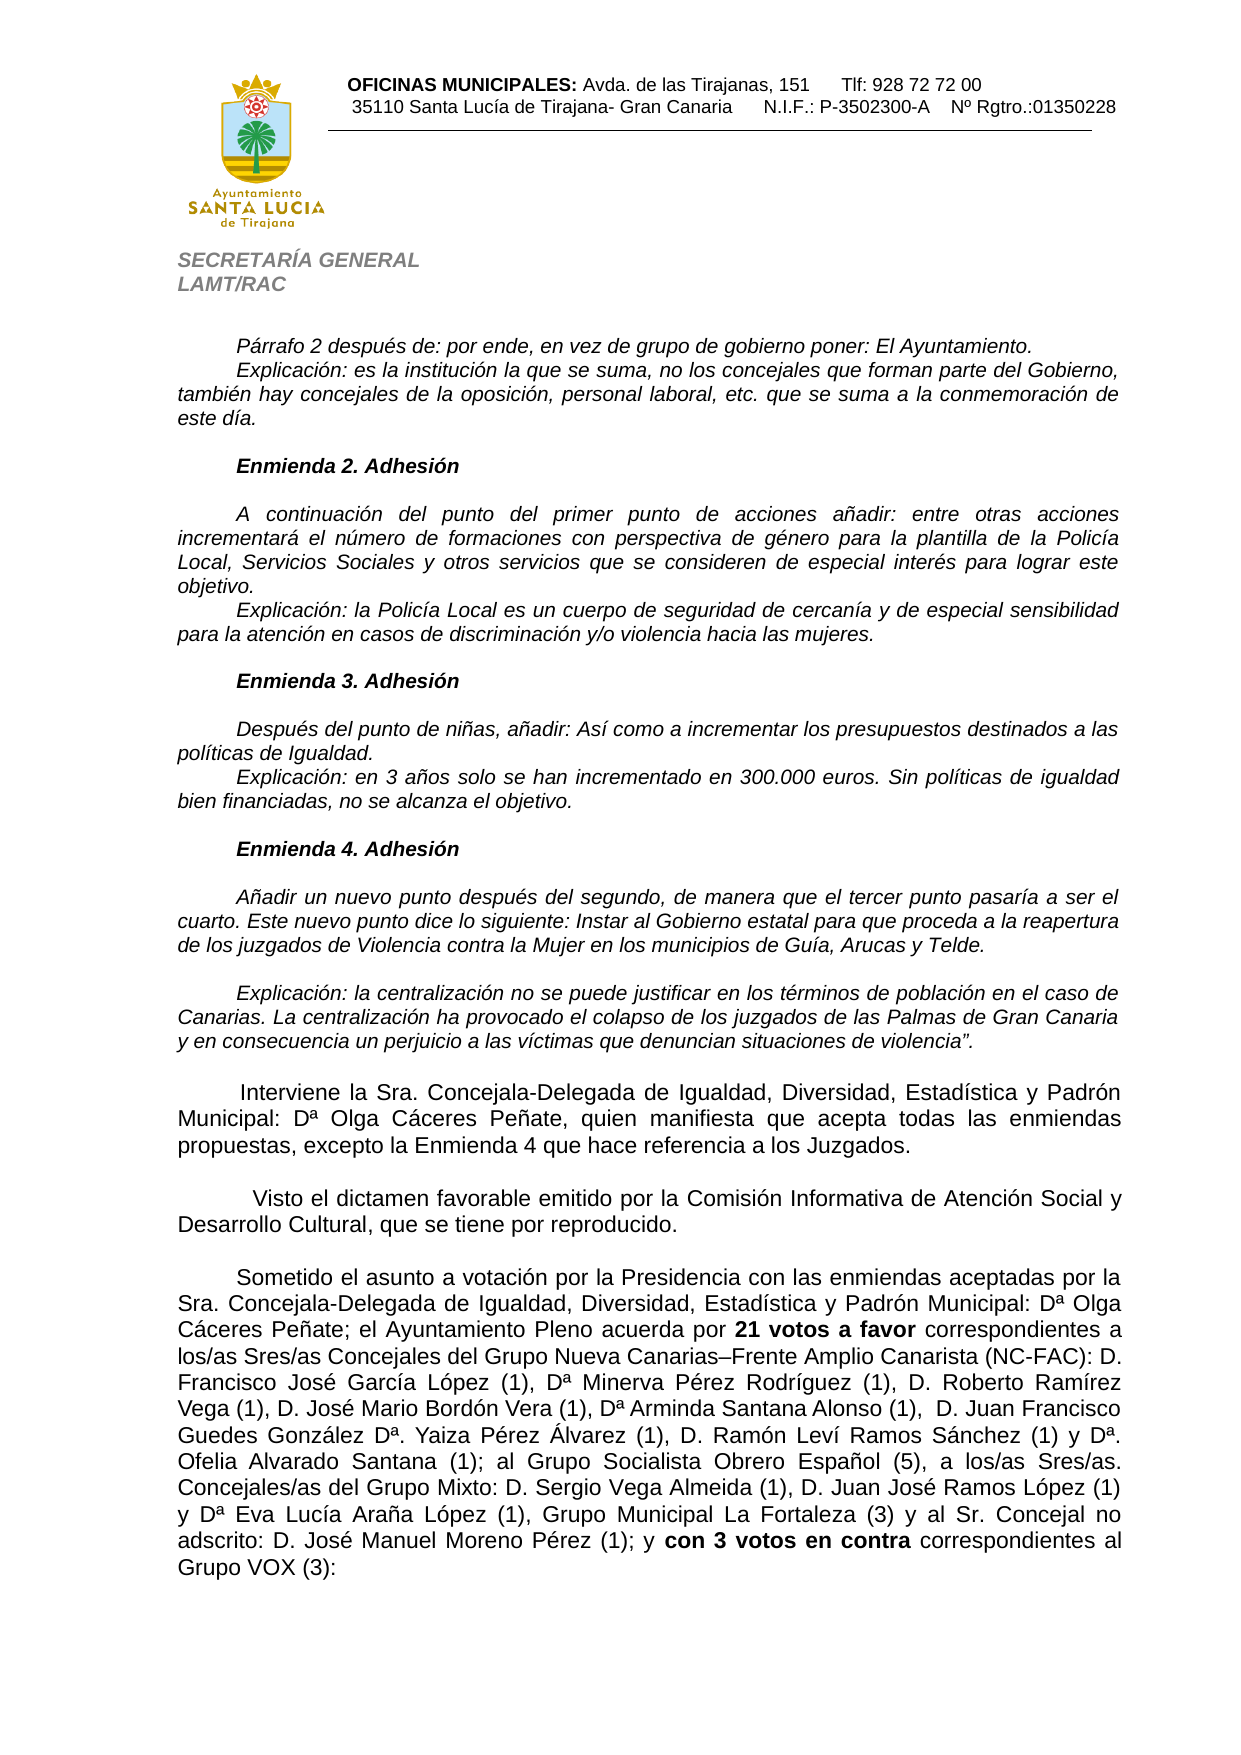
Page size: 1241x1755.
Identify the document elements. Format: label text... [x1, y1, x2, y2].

text Enmienda 3. Adhesión [177, 669, 1122, 693]
text Explicación: es la institución la que se suma, no los concejales que forman parte del Gobierno, también hay concejales de la oposición, personal laboral, etc. que se suma a la conmemoración de este día. [177, 358, 1122, 430]
text Párrafo 2 después de: por ende, en vez de grupo de gobierno poner: El Ayuntamiento. [177, 334, 1122, 358]
text Después del punto de niñas, añadir: Así como a incrementar los presupuestos destinados a las políticas de Igualdad. [177, 717, 1122, 765]
text Explicación: en 3 años solo se han incrementado en 300.000 euros. Sin políticas de igualdad bien financiadas, no se alcanza el objetivo. [177, 765, 1122, 813]
text Enmienda 2. Adhesión [177, 454, 1122, 478]
text A continuación del punto del primer punto de acciones añadir: entre otras acciones incrementará el número de formaciones con perspectiva de género para la plantilla de la Policía Local, Servicios Sociales y otros servicios que se consideren de especial interés para lograr este objetivo. [177, 502, 1122, 597]
text Explicación: la centralización no se puede justificar en los términos de población en el caso de Canarias. La centralización ha provocado el colapso de los juzgados de las Palmas de Gran Canaria y en consecuencia un perjuicio a las víctimas que denuncian situaciones de violencia”. [177, 981, 1122, 1053]
text Sometido el asunto a votación por la Presidencia con las enmiendas aceptadas por la Sra. Concejala-Delegada de Igualdad, Diversidad, Estadística y Padrón Municipal: Dª Olga Cáceres Peñate; el Ayuntamiento Pleno acuerda por 21 votos a favor correspondientes a los/as Sres/as Concejales del Grupo Nueva Canarias–Frente Amplio Canarista (NC-FAC): D. Francisco José García López (1), Dª Minerva Pérez Rodríguez (1), D. Roberto Ramírez Vega (1), D. José Mario Bordón Vera (1), Dª Arminda Santana Alonso (1), D. Juan Francisco Guedes González Dª. Yaiza Pérez Álvarez (1), D. Ramón Leví Ramos Sánchez (1) y Dª. Ofelia Alvarado Santana (1); al Grupo Socialista Obrero Español (5), a los/as Sres/as. Concejales/as del Grupo Mixto: D. Sergio Vega Almeida (1), D. Juan José Ramos López (1) y Dª Eva Lucía Araña López (1), Grupo Municipal La Fortaleza (3) y al Sr. Concejal no adscrito: D. José Manuel Moreno Pérez (1); y con 3 votos en contra correspondientes al Grupo VOX (3): [177, 1263, 1122, 1580]
text Interviene la Sra. Concejala-Delegada de Igualdad, Diversidad, Estadística y Padrón Municipal: Dª Olga Cáceres Peñate, quien manifiesta que acepta todas las enmiendas propuestas, excepto la Enmienda 4 que hace referencia a los Juzgados. [177, 1079, 1122, 1158]
text Visto el dictamen favorable emitido por la Comisión Informativa de Atención Social y Desarrollo Cultural, que se tiene por reproducido. [177, 1184, 1122, 1237]
text Enmienda 4. Adhesión [177, 837, 1122, 861]
text Añadir un nuevo punto después del segundo, de manera que el tercer punto pasaría a ser el cuarto. Este nuevo punto dice lo siguiente: Instar al Gobierno estatal para que proceda a la reapertura de los juzgados de Violencia contra la Mujer en los municipios de Guía, Arucas y Telde. [177, 885, 1122, 957]
text Explicación: la Policía Local es un cuerpo de seguridad de cercanía y de especial sensibilidad para la atención en casos de discriminación y/o violencia hacia las mujeres. [177, 597, 1122, 645]
